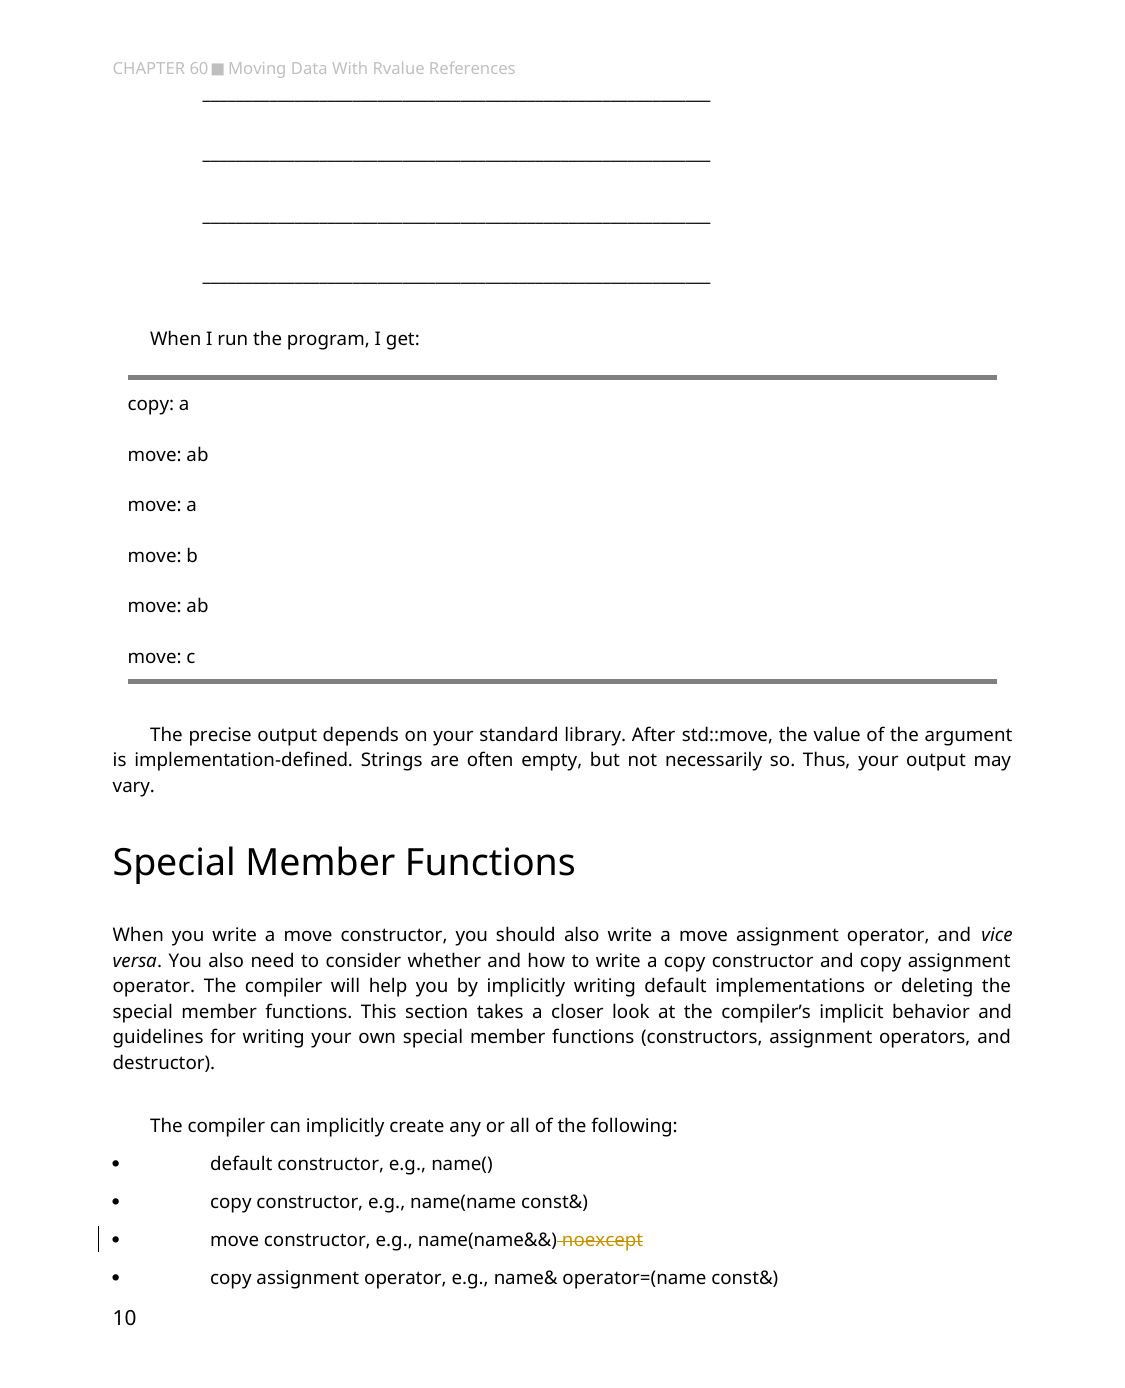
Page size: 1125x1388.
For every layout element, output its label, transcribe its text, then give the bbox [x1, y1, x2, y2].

list _____________________________________________________________ [202, 201, 1012, 226]
list copy assignment operator, e.g., name& operator=(name const&) [112, 1264, 922, 1290]
text When you write a move constructor, you should also write a move assignment operator, and vice versa. You also need to consider whether and how to write a copy constructor and copy assignment operator. The compiler will help you by implicitly writing default implementations or deleting the special member functions. This section takes a closer look at the compiler’s implicit behavior and guidelines for writing your own special member functions (constructors, assignment operators, and destructor). [112, 922, 1012, 1075]
text The precise output depends on your standard library. After std::move, the value of the argument is implementation-defined. Strings are often empty, but not necessarily so. Thus, your output may vary. [112, 721, 1012, 798]
text move: ab [127, 426, 997, 466]
list default constructor, e.g., name() [112, 1150, 922, 1176]
text move: b [127, 527, 997, 567]
text The compiler can implicitly create any or all of the following: [112, 1112, 1012, 1138]
list _____________________________________________________________ [202, 79, 1012, 104]
text When I run the program, I get: [112, 325, 1012, 350]
text move: c [127, 628, 997, 684]
list copy constructor, e.g., name(name const&) [112, 1188, 922, 1214]
text move: a [127, 476, 997, 517]
text copy: a [127, 376, 997, 416]
text move: ab [127, 577, 997, 618]
subtitle Special Member Functions [112, 835, 1012, 886]
list _____________________________________________________________ [202, 262, 1012, 287]
list move constructor, e.g., name(name&&) [112, 1226, 922, 1252]
list _____________________________________________________________ [202, 140, 1012, 165]
